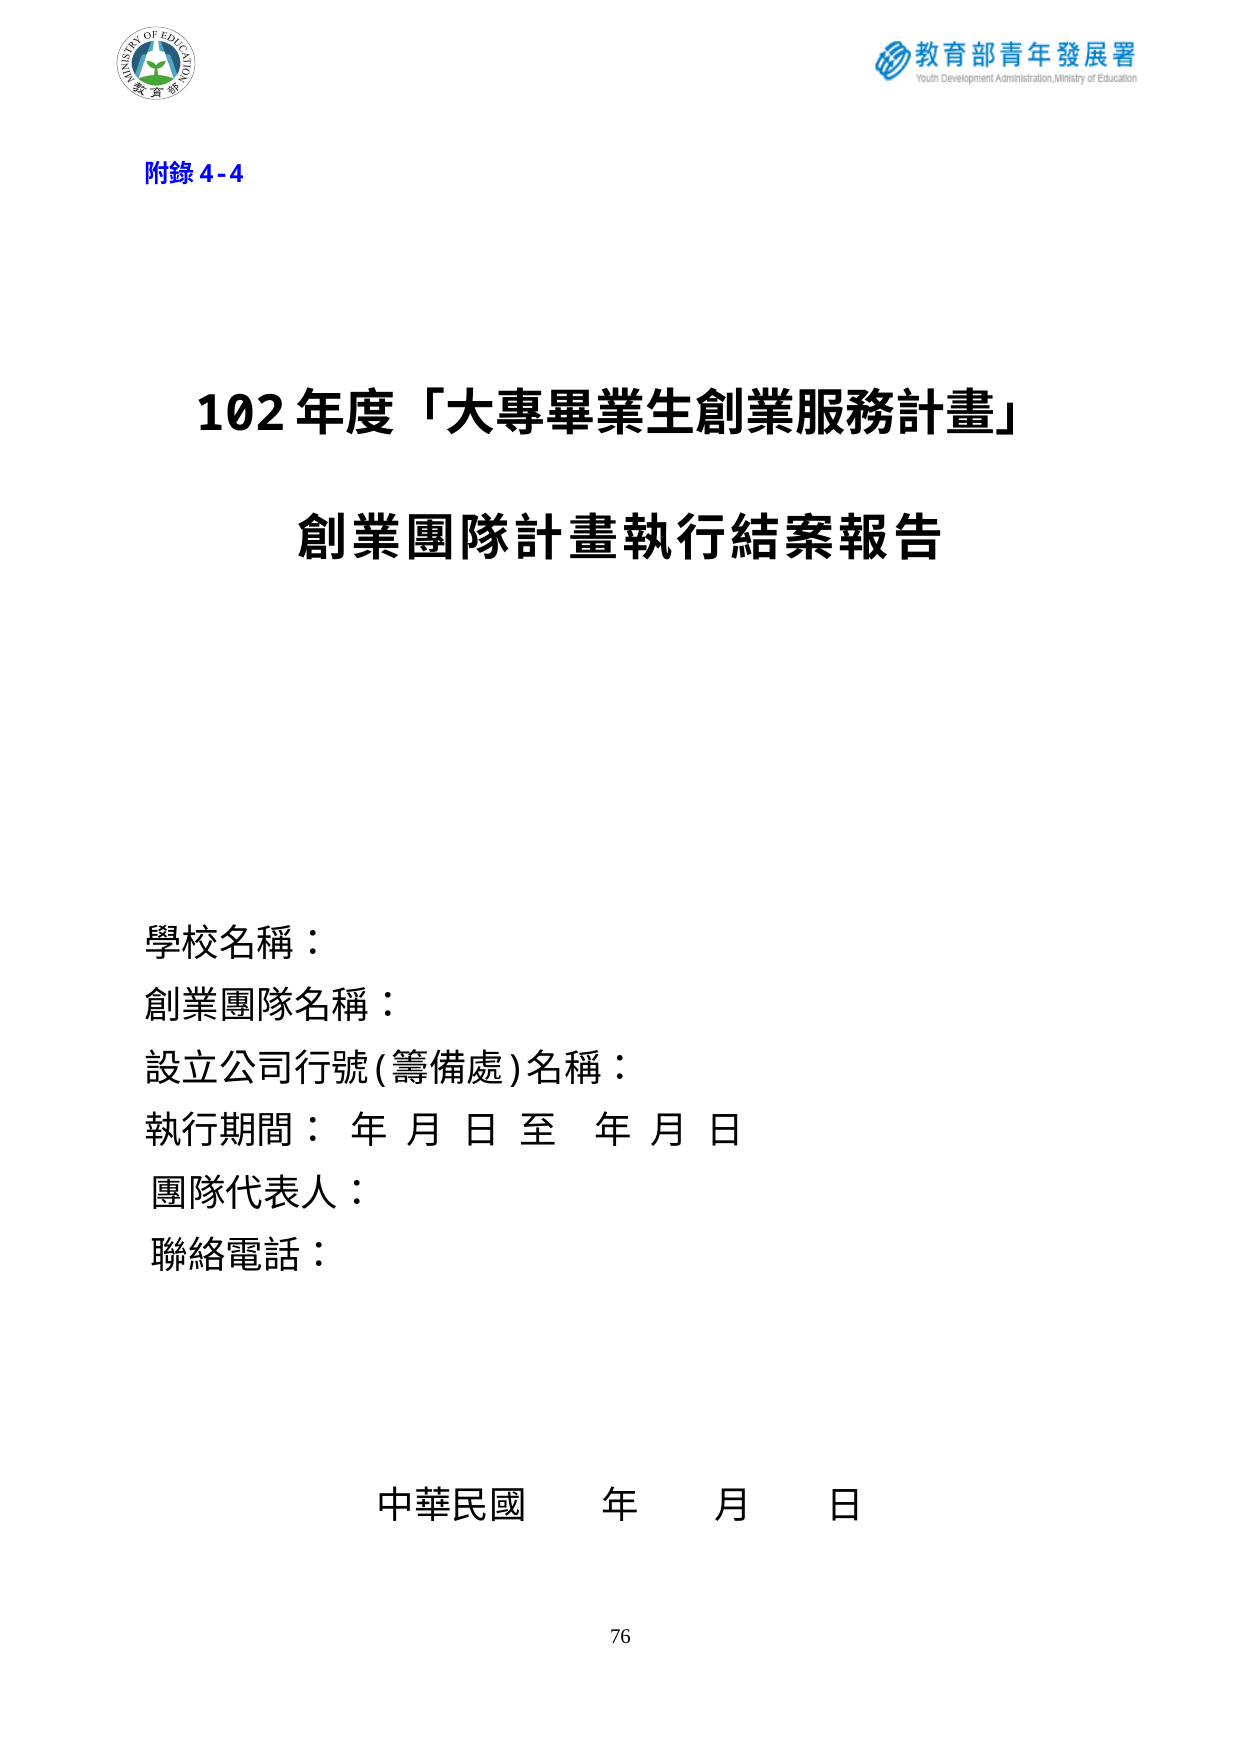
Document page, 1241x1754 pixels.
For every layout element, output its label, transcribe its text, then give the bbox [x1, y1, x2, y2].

text 創業團隊計畫執行結案報告 [106, 461, 1134, 586]
text 設立公司行號(籌備處)名稱： [106, 1023, 1134, 1086]
text 102年度「大專畢業生創業服務計畫」 [106, 336, 1134, 461]
text 學校名稱： [106, 898, 1134, 961]
text 中華民國 年 月 日 [106, 1461, 1134, 1523]
text 附錄4-4 [144, 130, 1134, 192]
text 聯絡電話： [151, 1211, 1134, 1273]
text 執行期間： 年 月 日 至 年 月 日 [106, 1086, 1134, 1148]
text 創業團隊名稱： [106, 961, 1134, 1023]
text 團隊代表人： [151, 1148, 1134, 1211]
